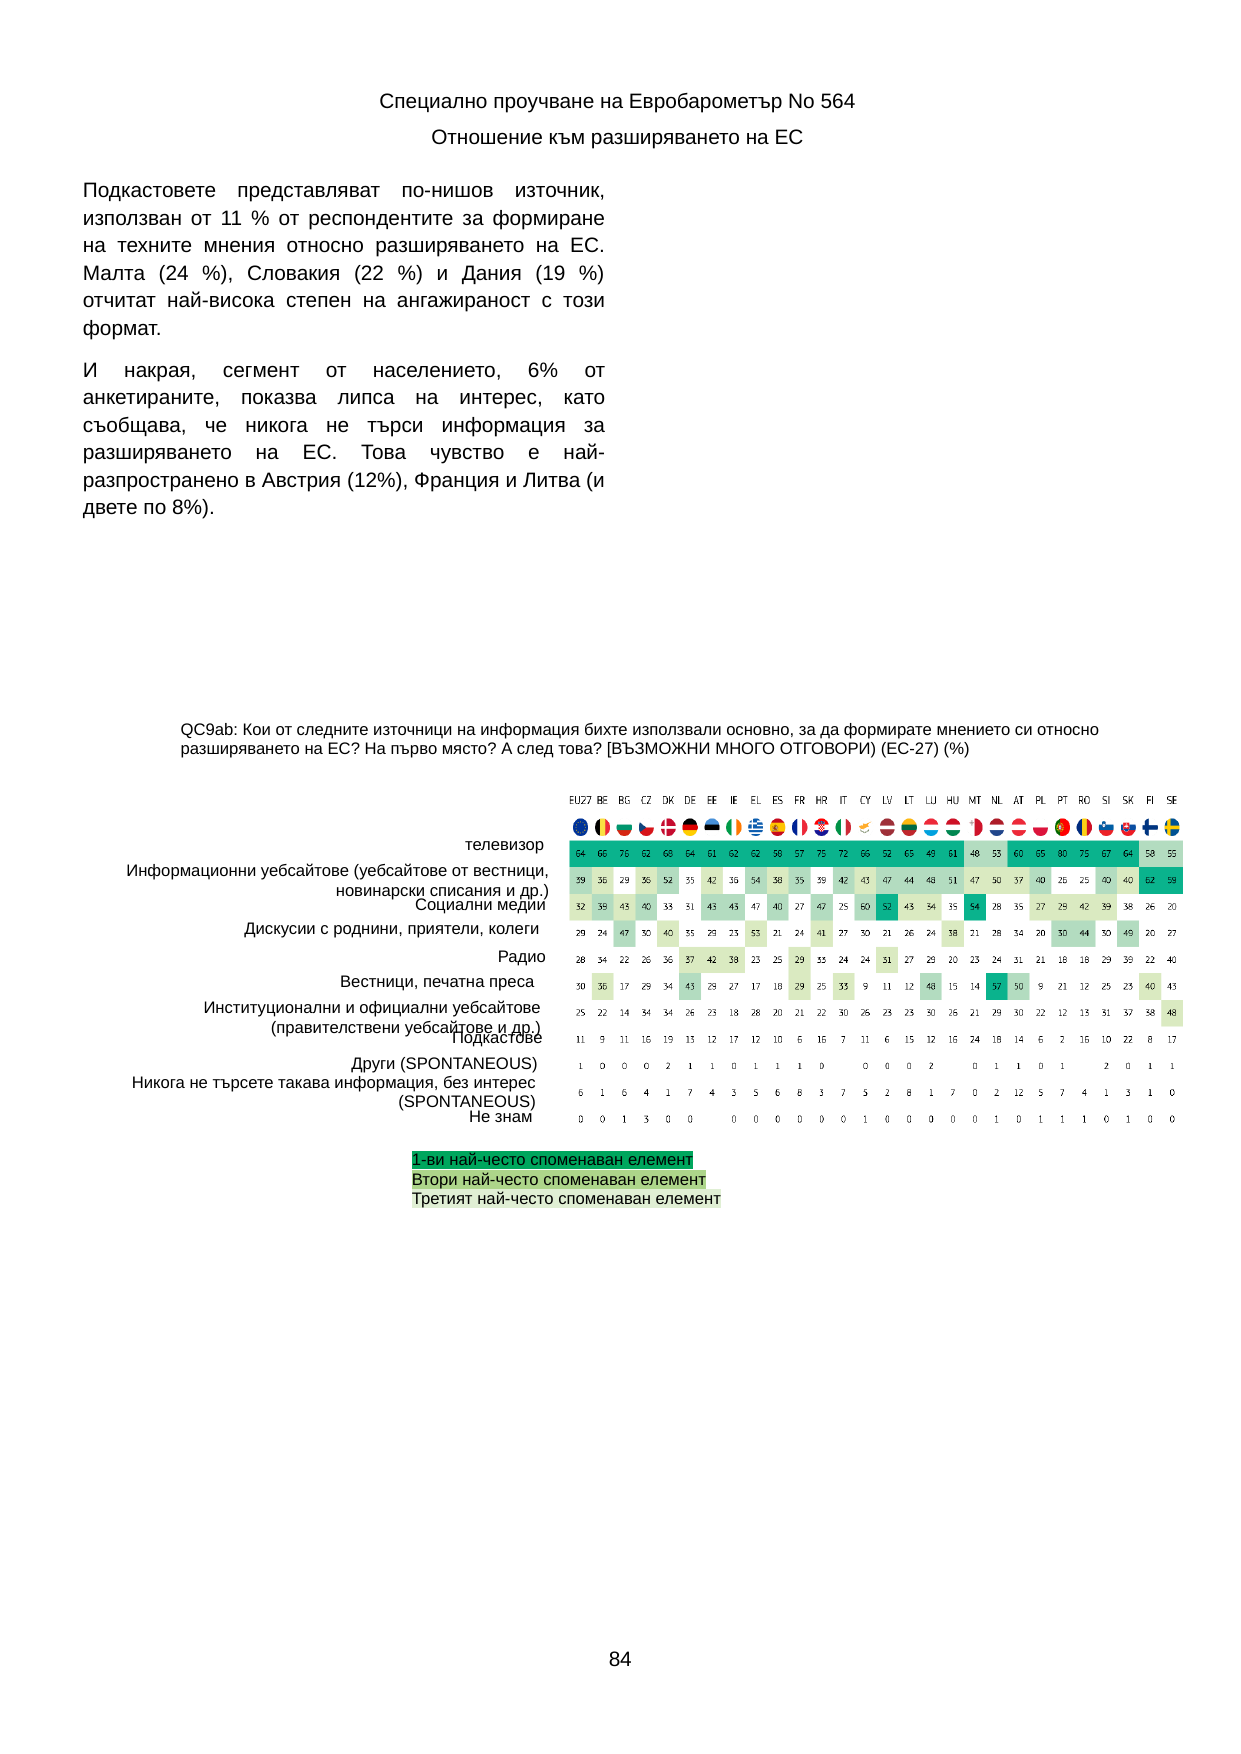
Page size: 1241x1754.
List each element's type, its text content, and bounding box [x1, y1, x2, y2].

picture [565, 786, 1187, 1131]
text Подкастовете представляват по-нишов източник, използван от 11 % от респондентите за формиране на техните мнения относно разширяването на ЕС. Малта (24 %), Словакия (22 %) и Дания (19 %) отчитат най-висока степен на ангажираност с този формат. [83, 178, 605, 339]
text И накрая, сегмент от населението, 6% от анкетираните, показва липса на интерес, като съобщава, че никога не търси информация за разширяването на ЕС. Това чувство е най-разпространено в Австрия (12%), Франция и Литва (и двете по 8%). [83, 357, 605, 519]
